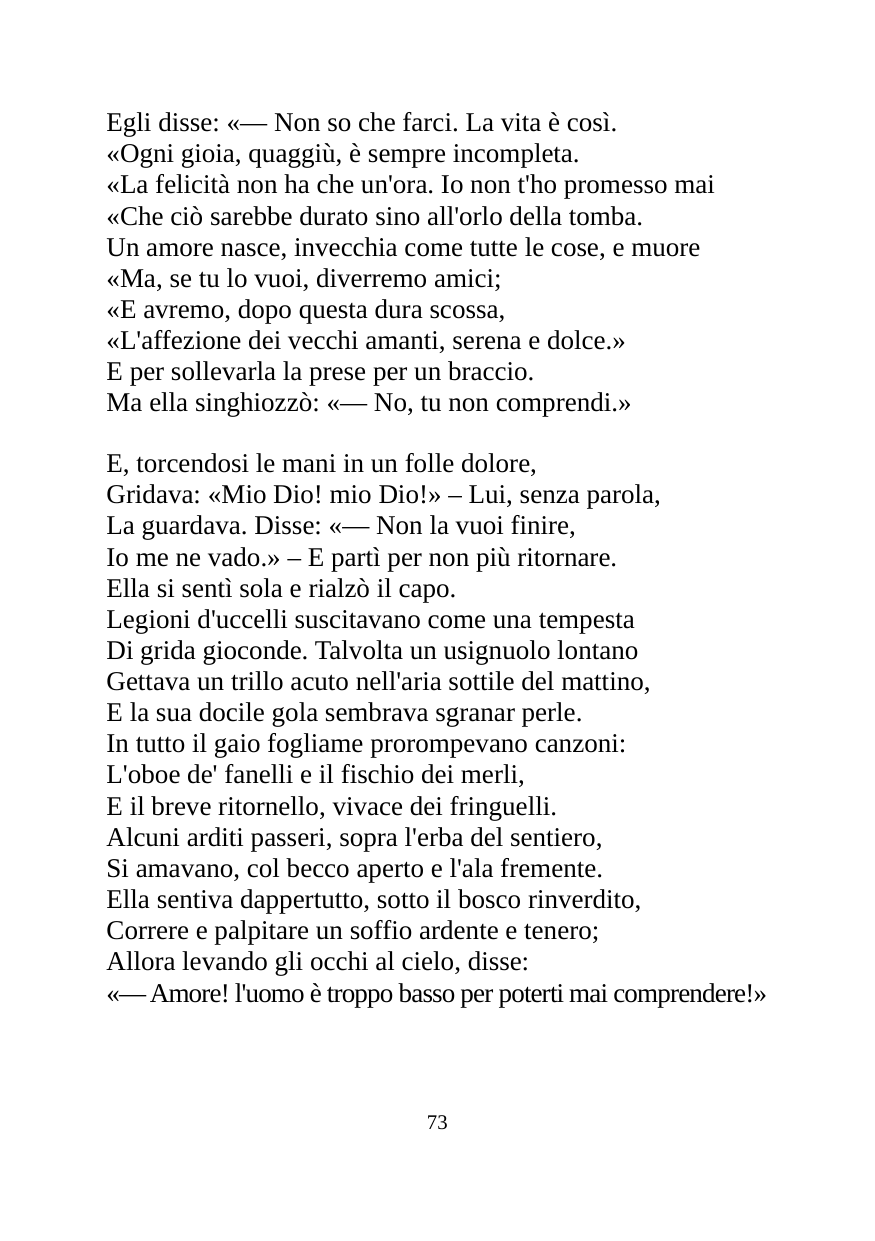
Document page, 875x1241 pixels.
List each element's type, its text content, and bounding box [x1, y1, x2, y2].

text E, torcendosi le mani in un folle dolore, Gridava: «Mio Dio! mio Dio!» – Lui, senza parola, La guardava. Disse: «— Non la vuoi finire, Io me ne vado.» – E partì per non più ritornare. Ella si sentì sola e rialzò il capo. Legioni d'uccelli suscitavano come una tempesta Di grida gioconde. Talvolta un usignuolo lontano Gettava un trillo acuto nell'aria sottile del mattino, E la sua docile gola sembrava sgranar perle. In tutto il gaio fogliame prorompevano canzoni: L'oboe de' fanelli e il fischio dei merli, E il breve ritornello, vivace dei fringuelli. Alcuni arditi passeri, sopra l'erba del sentiero, Si amavano, col becco aperto e l'ala fremente. Ella sentiva dappertutto, sotto il bosco rinverdito, Correre e palpitare un soffio ardente e tenero; Allora levando gli occhi al cielo, disse: «— Amore! l'uomo è troppo basso per poterti mai comprendere!» [106, 447, 768, 1008]
text Egli disse: «— Non so che farci. La vita è così. «Ogni gioia, quaggiù, è sempre incompleta. «La felicità non ha che un'ora. Io non t'ho promesso mai «Che ciò sarebbe durato sino all'orlo della tomba. Un amore nasce, invecchia come tutte le cose, e muore «Ma, se tu lo vuoi, diverremo amici; «E avremo, dopo questa dura scossa, «L'affezione dei vecchi amanti, serena e dolce.» E per sollevarla la prese per un braccio. Ma ella singhiozzò: «— No, tu non comprendi.» [106, 106, 768, 418]
